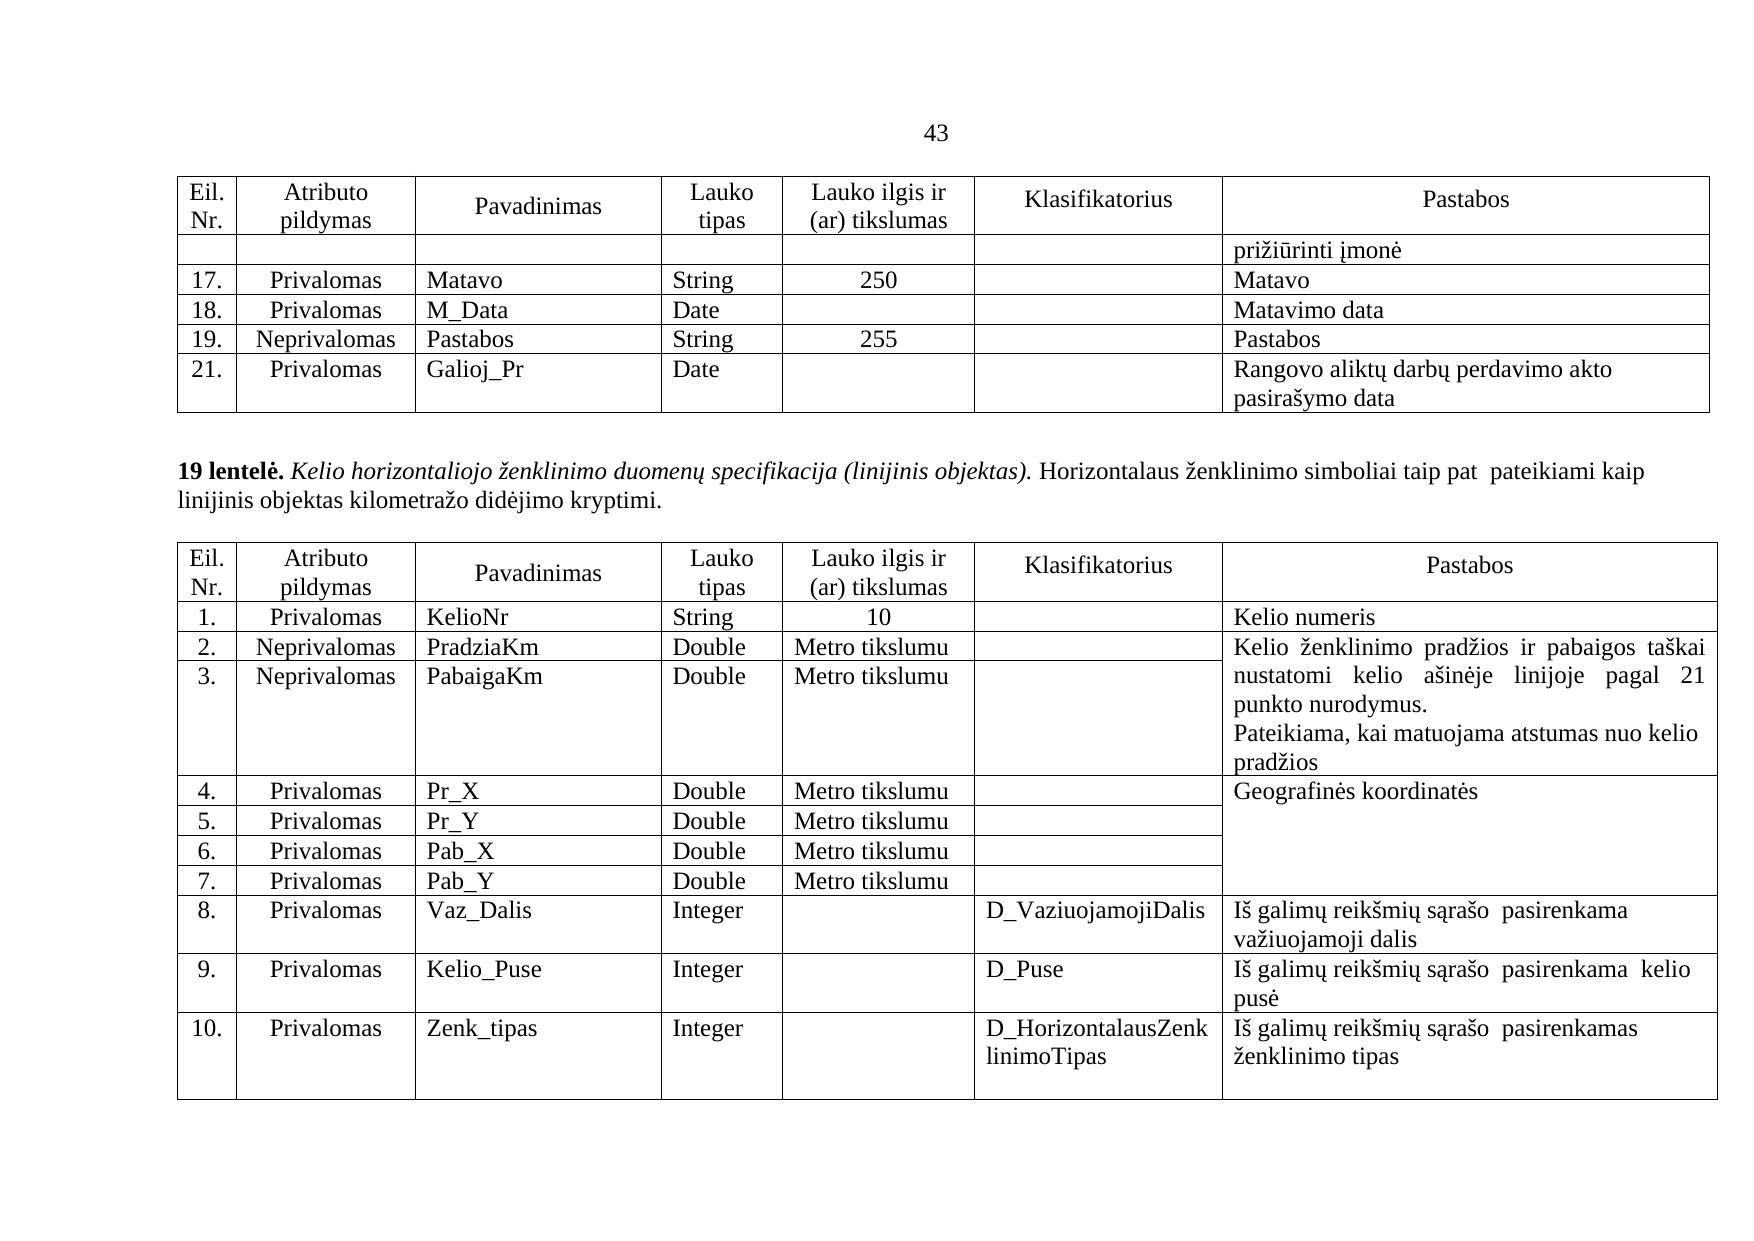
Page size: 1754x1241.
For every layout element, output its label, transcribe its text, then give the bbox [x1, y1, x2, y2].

table_cell [975, 325, 1222, 353]
table_header Klasifikatorius [975, 543, 1222, 601]
table_cell [783, 295, 974, 323]
table_header Lauko ilgis ir (ar) tikslumas [783, 543, 974, 601]
table_cell Kelio numeris [1223, 602, 1717, 631]
table_header Pastabos [1223, 543, 1717, 601]
table_header Lauko ilgis ir (ar) tikslumas [783, 177, 974, 234]
table_cell Privalomas [237, 295, 415, 323]
table_cell Metro tikslumu [783, 661, 974, 775]
table_cell Matavo [416, 265, 661, 294]
table_cell Privalomas [237, 265, 415, 294]
table_header Atributo pildymas [237, 177, 415, 234]
table_cell Zenk_tipas [416, 1013, 661, 1099]
table_cell String [662, 602, 782, 631]
table_cell Matavimo data [1223, 295, 1709, 323]
table_cell Double [662, 632, 782, 660]
table_cell [783, 354, 974, 412]
table_cell 6. [178, 836, 236, 865]
table_cell [783, 235, 974, 264]
table_cell [975, 354, 1222, 412]
table_cell [975, 836, 1222, 865]
table_cell 7. [178, 866, 236, 894]
table_cell Privalomas [237, 866, 415, 894]
table_cell Pr_Y [416, 806, 661, 835]
table_cell 5. [178, 806, 236, 835]
table_cell 19. [178, 325, 236, 353]
table_cell Privalomas [237, 354, 415, 412]
table_cell Rangovo aliktų darbų perdavimo akto pasirašymo data [1223, 354, 1709, 412]
table_header Pavadinimas [416, 543, 661, 601]
table_cell Kelio ženklinimo pradžios ir pabaigos taškai nustatomi kelio ašinėje linijoje pagal 21 punkto nurodymus. Pateikiama, kai matuojama atstumas nuo kelio pradžios [1223, 632, 1717, 775]
table_header Pastabos [1223, 177, 1709, 234]
table_cell 250 [783, 265, 974, 294]
table_cell String [662, 325, 782, 353]
table_cell 1. [178, 602, 236, 631]
table_cell [975, 632, 1222, 660]
table_cell [975, 661, 1222, 775]
table_cell [975, 295, 1222, 323]
table_cell 255 [783, 325, 974, 353]
table_header Lauko tipas [662, 177, 782, 234]
text 19 lentelė. Kelio horizontaliojo ženklinimo duomenų specifikacija (linijinis objektas). Horizontalaus ženklinimo simboliai taip pat pateikiami kaip linijinis objektas kilometražo didėjimo kryptimi. [177, 456, 1695, 513]
table_cell [975, 602, 1222, 631]
table_cell Double [662, 836, 782, 865]
table_cell Privalomas [237, 836, 415, 865]
table_cell Metro tikslumu [783, 632, 974, 660]
table_cell Double [662, 866, 782, 894]
table_cell Date [662, 295, 782, 323]
table_cell KelioNr [416, 602, 661, 631]
table_cell Metro tikslumu [783, 776, 974, 805]
table_cell [662, 235, 782, 264]
table_cell [975, 235, 1222, 264]
table_cell 8. [178, 896, 236, 953]
table_cell String [662, 265, 782, 294]
table_cell Iš galimų reikšmių sąrašo pasirenkama kelio pusė [1223, 954, 1717, 1012]
table_cell Date [662, 354, 782, 412]
table_cell Pab_X [416, 836, 661, 865]
table_cell Privalomas [237, 602, 415, 631]
table_header Pavadinimas [416, 177, 661, 234]
table_cell Pr_X [416, 776, 661, 805]
table_header Atributo pildymas [237, 543, 415, 601]
table_cell 21. [178, 354, 236, 412]
table_cell Neprivalomas [237, 661, 415, 775]
table_cell PradziaKm [416, 632, 661, 660]
table_cell 4. [178, 776, 236, 805]
table_cell Privalomas [237, 776, 415, 805]
table_cell Metro tikslumu [783, 806, 974, 835]
table_cell prižiūrinti įmonė [1223, 235, 1709, 264]
table_cell 17. [178, 265, 236, 294]
table_cell Galioj_Pr [416, 354, 661, 412]
table_cell Integer [662, 954, 782, 1012]
table_cell Privalomas [237, 806, 415, 835]
table_cell [783, 1013, 974, 1099]
table_cell Pab_Y [416, 866, 661, 894]
table_cell D_VaziuojamojiDalis [975, 896, 1222, 953]
table_cell Privalomas [237, 954, 415, 1012]
table_cell [975, 265, 1222, 294]
table_cell [416, 235, 661, 264]
table_cell [783, 954, 974, 1012]
table_cell Privalomas [237, 1013, 415, 1099]
table_cell Kelio_Puse [416, 954, 661, 1012]
table_cell 10 [783, 602, 974, 631]
table_cell Neprivalomas [237, 325, 415, 353]
table_header Eil. Nr. [178, 543, 236, 601]
table_cell 9. [178, 954, 236, 1012]
table_header Eil. Nr. [178, 177, 236, 234]
table_cell [178, 235, 236, 264]
table_header Lauko tipas [662, 543, 782, 601]
table_cell Integer [662, 896, 782, 953]
table_cell 2. [178, 632, 236, 660]
table_cell PabaigaKm [416, 661, 661, 775]
table_cell [975, 806, 1222, 835]
table_cell 3. [178, 661, 236, 775]
table_cell Privalomas [237, 896, 415, 953]
table_cell Geografinės koordinatės [1223, 776, 1717, 894]
table_cell Double [662, 661, 782, 775]
table_cell M_Data [416, 295, 661, 323]
table_cell Metro tikslumu [783, 836, 974, 865]
table_cell 10. [178, 1013, 236, 1099]
table_cell Double [662, 776, 782, 805]
table_cell [975, 776, 1222, 805]
table_cell 18. [178, 295, 236, 323]
table_cell Matavo [1223, 265, 1709, 294]
table_cell Pastabos [416, 325, 661, 353]
table_cell Pastabos [1223, 325, 1709, 353]
table_cell D_HorizontalausZenklinimoTipas [975, 1013, 1222, 1099]
table_cell Neprivalomas [237, 632, 415, 660]
table_cell Integer [662, 1013, 782, 1099]
table_cell [783, 896, 974, 953]
table_cell Double [662, 806, 782, 835]
table_cell [237, 235, 415, 264]
table_cell Iš galimų reikšmių sąrašo pasirenkamas ženklinimo tipas [1223, 1013, 1717, 1099]
table_cell [975, 866, 1222, 894]
table_cell D_Puse [975, 954, 1222, 1012]
table_cell Metro tikslumu [783, 866, 974, 894]
table_cell Iš galimų reikšmių sąrašo pasirenkama važiuojamoji dalis [1223, 896, 1717, 953]
table_cell Vaz_Dalis [416, 896, 661, 953]
table_header Klasifikatorius [975, 177, 1222, 234]
